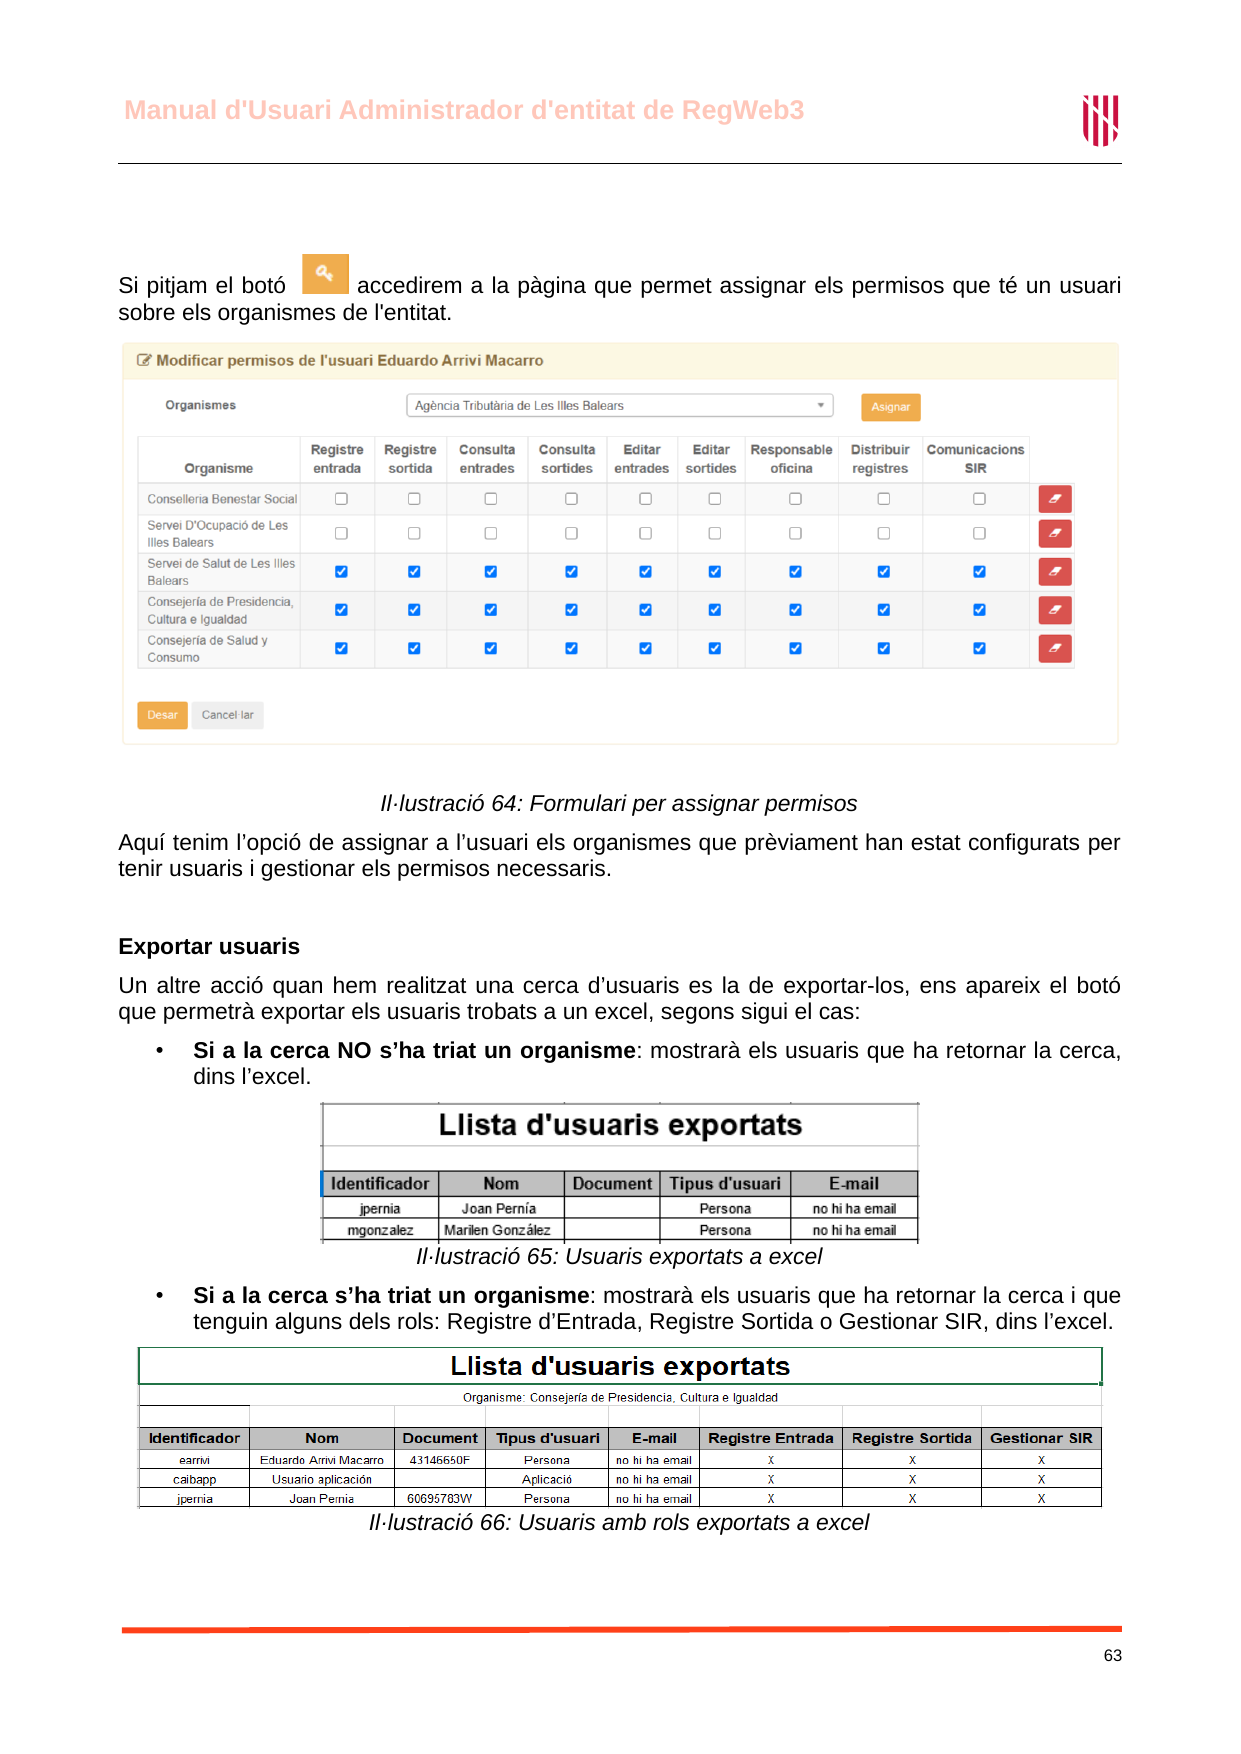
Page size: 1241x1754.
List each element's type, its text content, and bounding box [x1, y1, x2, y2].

text Il·lustració 64: Formulari per assignar permisos [118, 790, 1122, 816]
text Un altre acció quan hem realitzat una cerca d’usuaris es la de exportar-los, ens apareix el botó que permetrà exportar els usuaris trobats a un excel, segons sigui el cas: [118, 972, 1122, 1024]
text Exportar usuaris [118, 933, 1122, 959]
list Si a la cerca s’ha triat un organisme: mostrarà els usuaris que ha retornar la cerca i que tenguin alguns dels rols: Registre d’Entrada, Registre Sortida o Gestionar SIR, dins l’excel. [156, 1282, 1122, 1335]
picture [1080, 93, 1121, 148]
text Il·lustració 65: Usuaris exportats a excel [118, 1244, 1122, 1269]
picture [320, 1102, 920, 1244]
picture [118, 337, 1123, 751]
text Si pitjam el botó accedirem a la pàgina que permet assignar els permisos que té un usuari sobre els organismes de l'entitat. [118, 254, 1122, 325]
list Si a la cerca NO s’ha triat un organisme: mostrarà els usuaris que ha retornar la cerca, dins l’excel. [156, 1037, 1122, 1089]
list Il·lustració 66: Usuaris amb rols exportats a excel [118, 1347, 1122, 1535]
text Aquí tenim l’opció de assignar a l’usuari els organismes que prèviament han estat configurats per tenir usuaris i gestionar els permisos necessaris. [118, 829, 1122, 881]
picture [302, 254, 349, 294]
